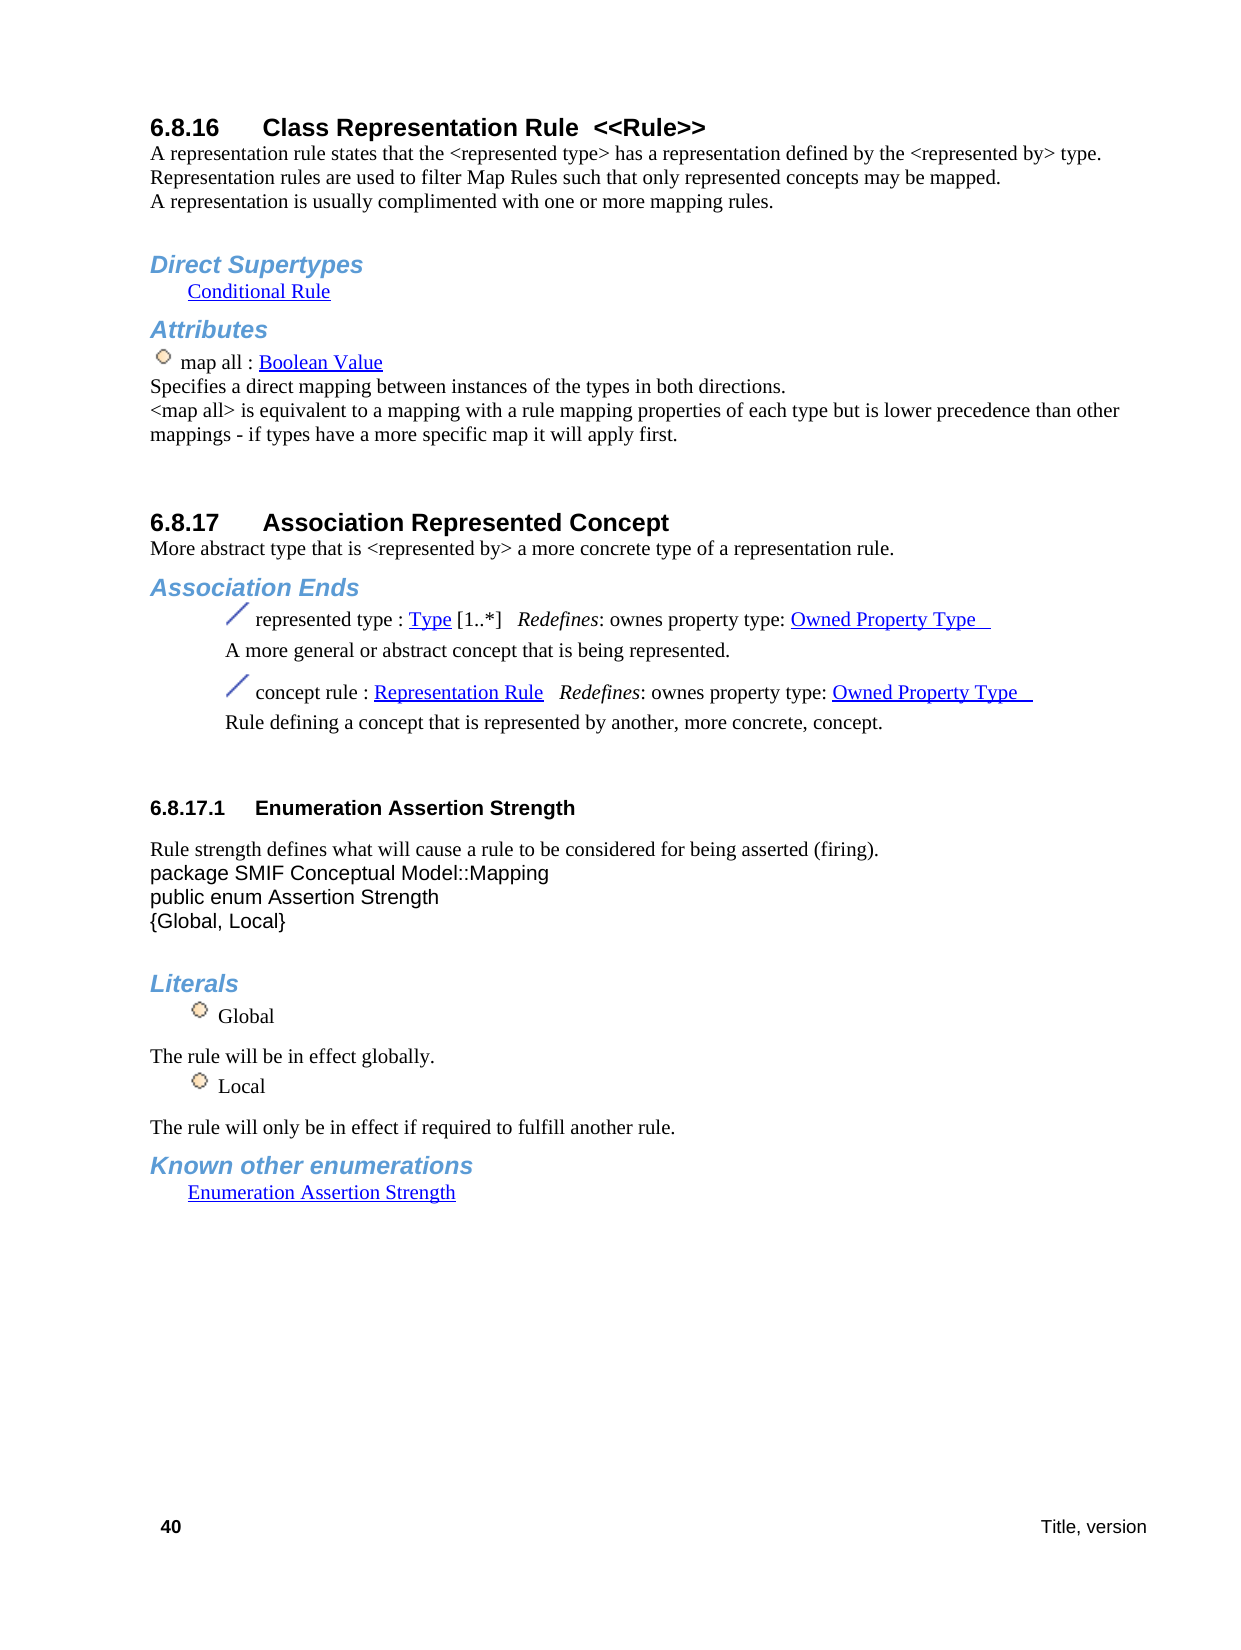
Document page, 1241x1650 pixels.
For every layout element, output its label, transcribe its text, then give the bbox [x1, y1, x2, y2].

text represented type : Type [1..*] Redefines: ownes property type: Owned Property Type [150, 602, 1165, 631]
text The rule will be in effect globally. [150, 1044, 1165, 1068]
text Rule defining a concept that is represented by another, more concrete, concept. [150, 710, 1165, 734]
picture [225, 601, 251, 627]
picture [187, 1068, 213, 1094]
subtitle Direct Supertypes [150, 250, 1165, 279]
picture [187, 997, 213, 1023]
text Rule strength defines what will cause a rule to be considered for being asserted (firing). [150, 837, 1165, 861]
text {Global, Local} [150, 909, 1165, 933]
text A more general or abstract concept that is being represented. [150, 637, 1165, 662]
subtitle Association Ends [150, 573, 1165, 602]
subtitle Attributes [150, 315, 1165, 344]
text Enumeration Assertion Strength [187, 1180, 1165, 1204]
subtitle Known other enumerations [150, 1151, 1165, 1180]
text The rule will only be in effect if required to fulfill another rule. [150, 1115, 1165, 1139]
subtitle Association Represented Concept [150, 507, 1165, 536]
text Specifies a direct mapping between instances of the types in both directions. <map all> is equivalent to a mapping with a rule mapping properties of each type but is lower precedence than other mappings - if types have a more specific map it will apply first. [150, 374, 1165, 446]
text package SMIF Conceptual Model::Mapping [150, 861, 1165, 885]
text Local [187, 1068, 1165, 1098]
text public enum Assertion Strength [150, 885, 1165, 909]
picture [225, 673, 251, 699]
text Global [187, 998, 1165, 1028]
text concept rule : Representation Rule Redefines: ownes property type: Owned Property Type [150, 674, 1165, 704]
text A representation rule states that the <represented type> has a representation defined by the <represented by> type. Representation rules are used to filter Map Rules such that only represented concepts may be mapped. A representation is usually complimented with one or more mapping rules. [150, 141, 1165, 237]
text Conditional Rule [187, 279, 1165, 303]
subtitle Enumeration Assertion Strength [150, 796, 1165, 820]
subtitle Class Representation Rule <<Rule>> [150, 112, 1165, 141]
picture [150, 343, 176, 369]
subtitle Literals [150, 969, 1165, 998]
text More abstract type that is <represented by> a more concrete type of a representation rule. [150, 536, 1165, 560]
text map all : Boolean Value [150, 344, 1165, 374]
